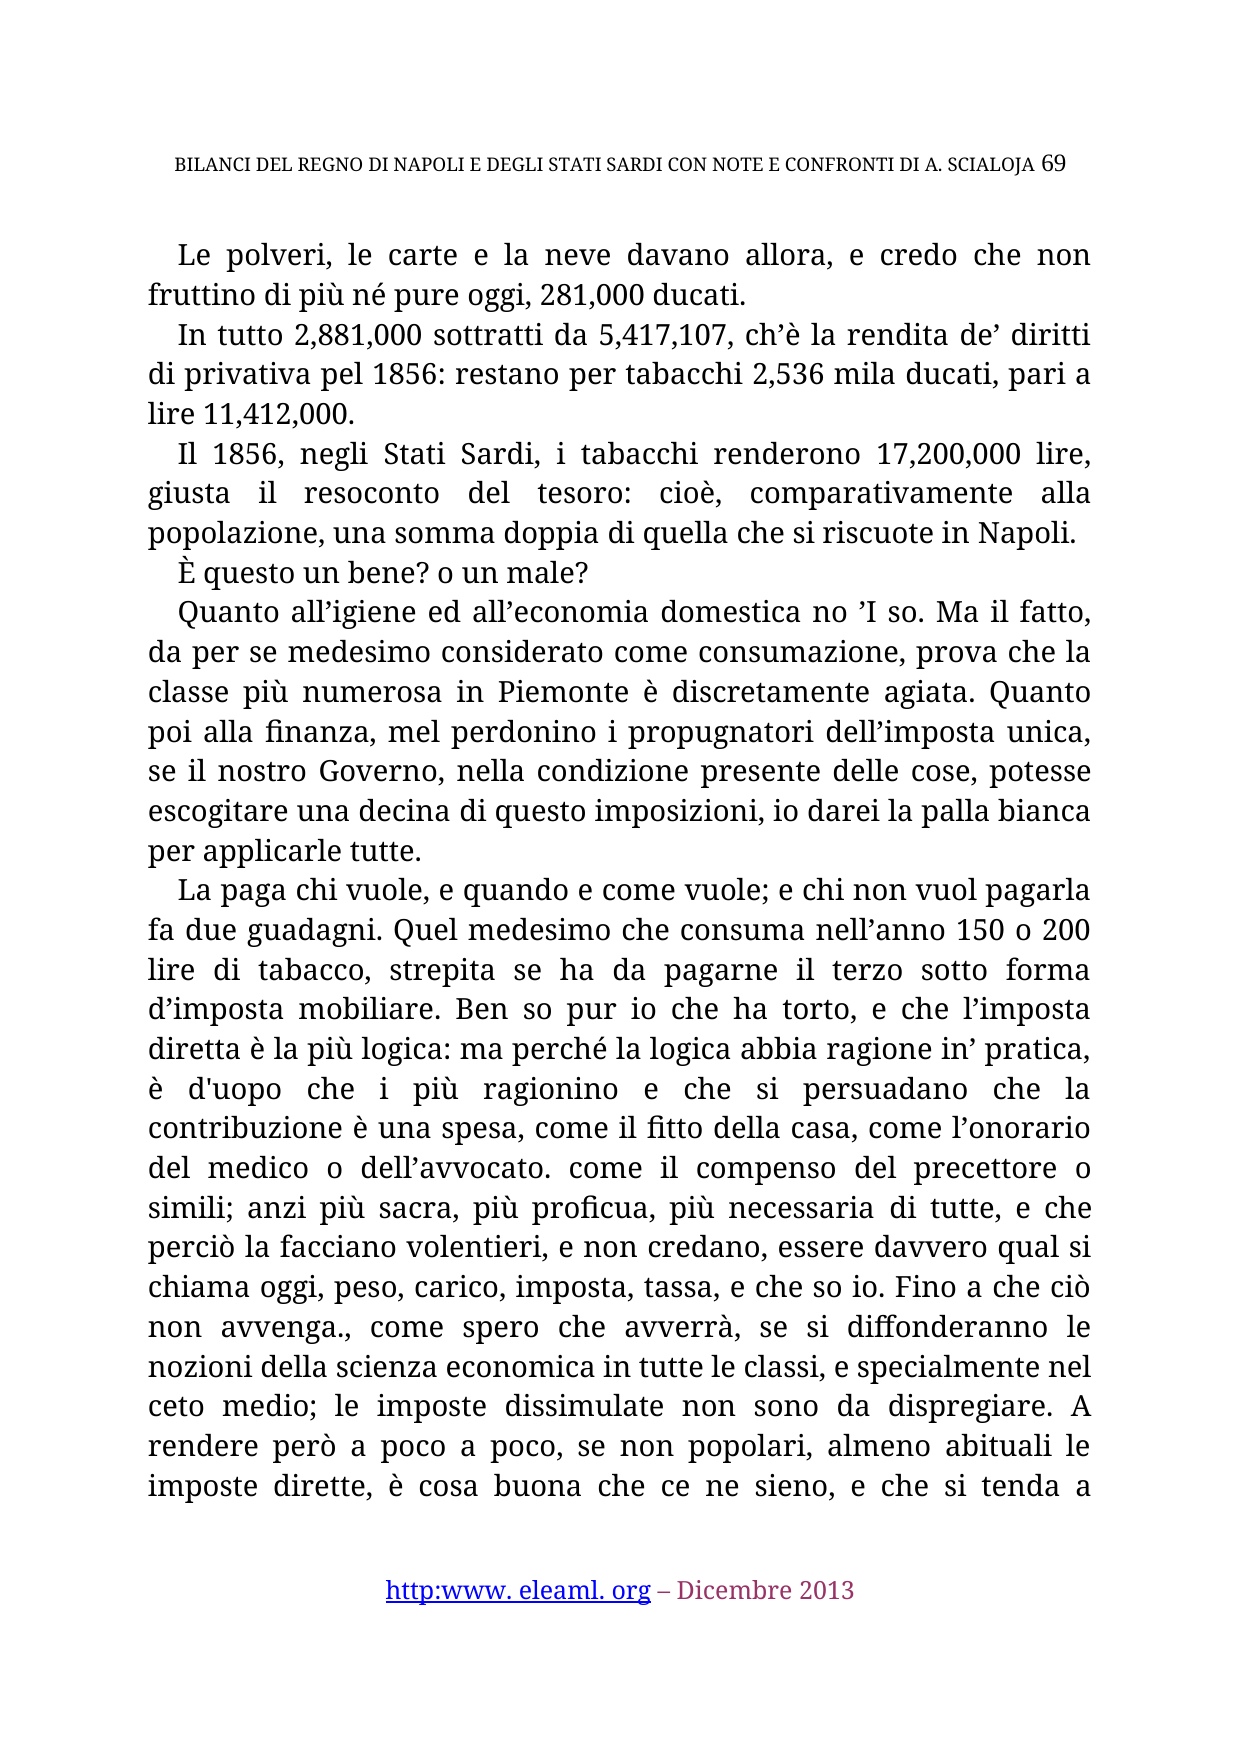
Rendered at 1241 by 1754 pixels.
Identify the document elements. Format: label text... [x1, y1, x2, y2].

text Le polveri, le carte e la neve davano allora, e credo che non fruttino di più né pure oggi, 281,000 ducati. [148, 234, 1093, 314]
text La paga chi vuole, e quando e come vuole; e chi non vuol pagarla fa due guadagni. Quel medesimo che consuma nell’anno 150 o 200 lire di tabacco, strepita se ha da pagarne il terzo sotto forma d’imposta mobiliare. Ben so pur io che ha torto, e che l’imposta diretta è la più logica: ma perché la logica abbia ragione in’ pratica, è d'uopo che i più ragionino e che si persuadano che la contribuzione è una spesa, come il fitto della casa, come l’onorario del medico o dell’avvocato. come il compenso del precettore o simili; anzi più sacra, più proficua, più necessaria di tutte, e che perciò la facciano volentieri, e non credano, essere davvero qual si chiama oggi, peso, carico, imposta, tassa, e che so io. Fino a che ciò non avvenga., come spero che avverrà, se si diffonderanno le nozioni della scienza economica in tutte le classi, e specialmente nel ceto medio; le imposte dissimulate non sono da dispregiare. A rendere però a poco a poco, se non popolari, almeno abituali le imposte dirette, è cosa buona che ce ne sieno, e che si tenda a [148, 869, 1093, 1504]
text È questo un bene? o un male? [148, 552, 1093, 592]
text In tutto 2,881,000 sottratti da 5,417,107, ch’è la rendita de’ diritti di privativa pel 1856: restano per tabacchi 2,536 mila ducati, pari a lire 11,412,000. [148, 314, 1093, 433]
text Quanto all’igiene ed all’economia domestica no ’I so. Ma il fatto, da per se medesimo considerato come consumazione, prova che la classe più numerosa in Piemonte è discretamente agiata. Quanto poi alla finanza, mel perdonino i propugnatori dell’imposta unica, se il nostro Governo, nella condizione presente delle cose, potesse escogitare una decina di questo imposizioni, io darei la palla bianca per applicarle tutte. [148, 592, 1093, 869]
text Il 1856, negli Stati Sardi, i tabacchi renderono 17,200,000 lire, giusta il resoconto del tesoro: cioè, comparativamente alla popolazione, una somma doppia di quella che si riscuote in Napoli. [148, 433, 1093, 552]
